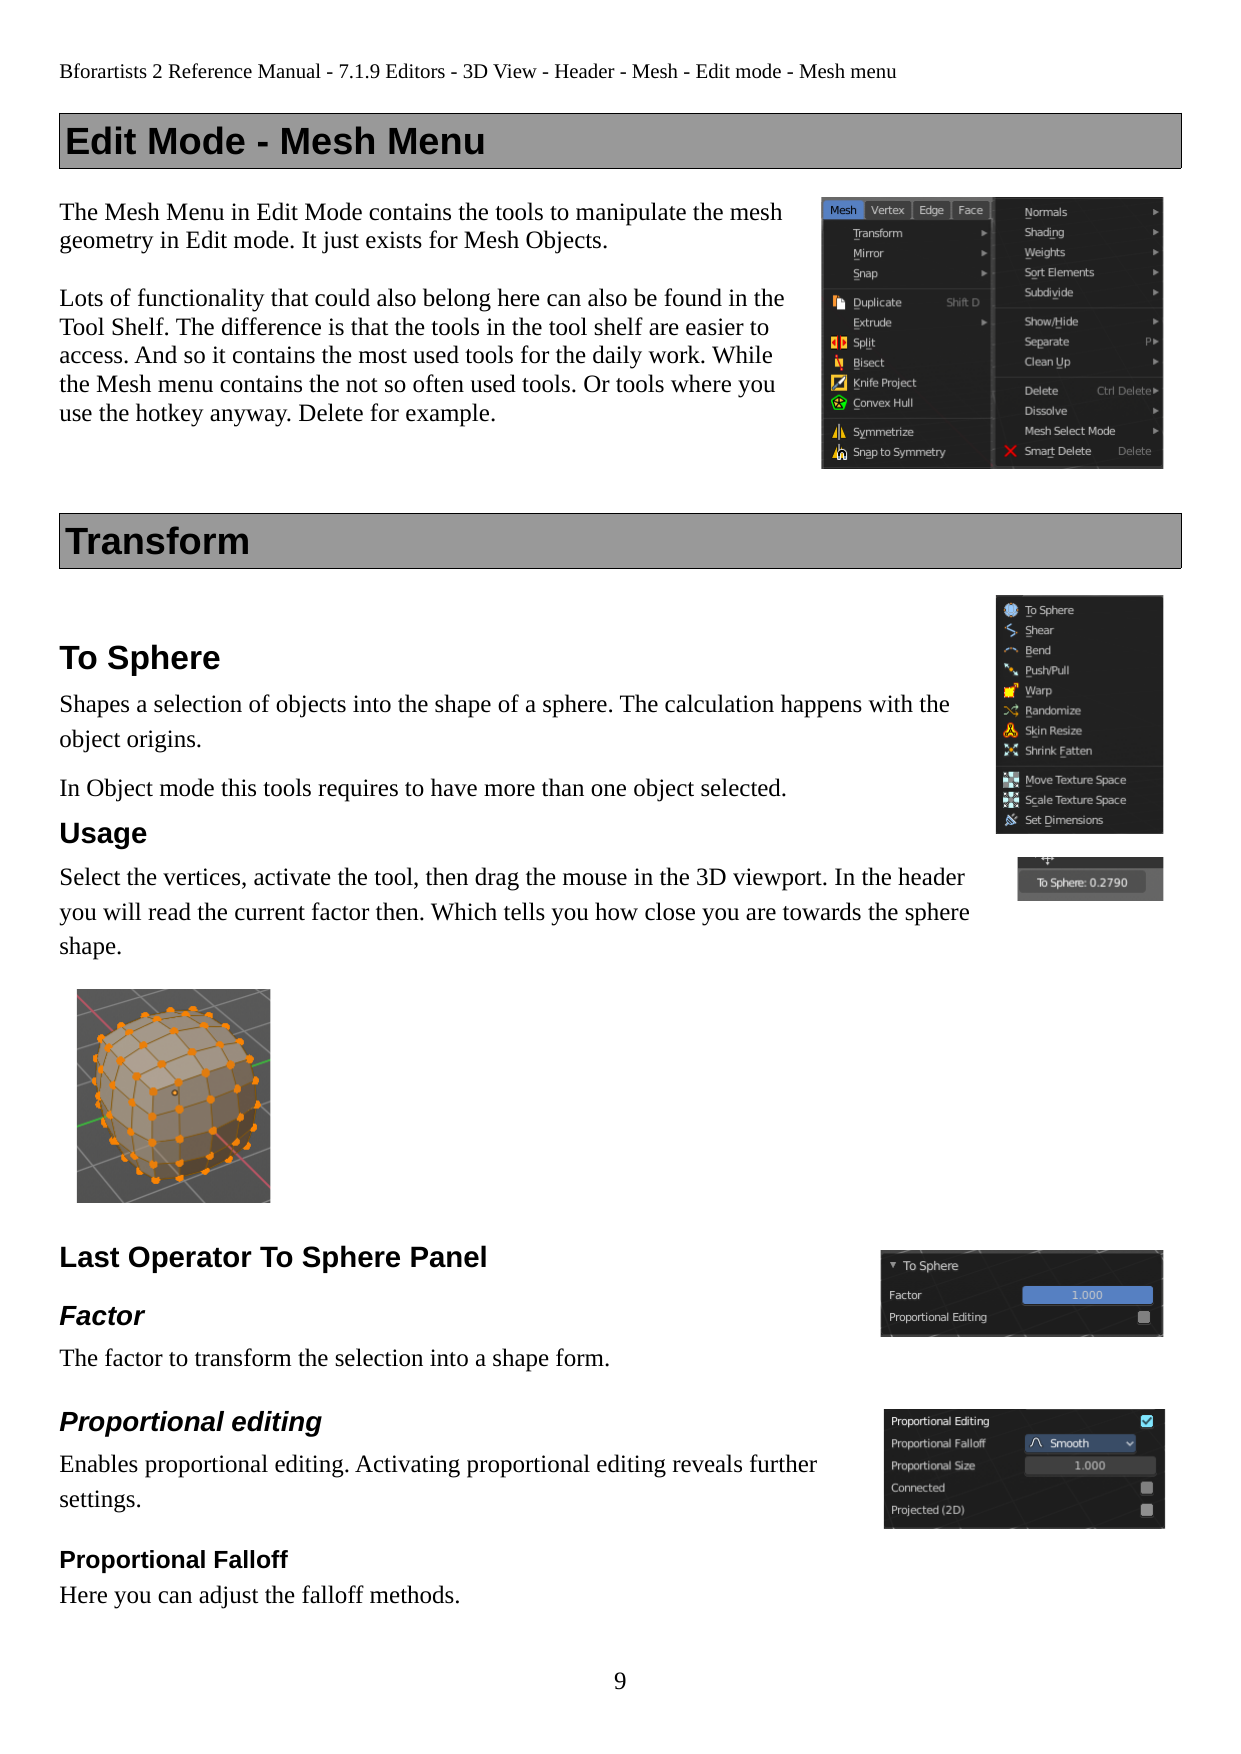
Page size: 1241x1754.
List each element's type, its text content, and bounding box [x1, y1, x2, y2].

subtitle Usage [59, 816, 1181, 850]
subtitle Last Operator To Sphere Panel [59, 1240, 1181, 1274]
text In Object mode this tools requires to have more than one object selected. [59, 773, 995, 802]
picture [1017, 857, 1164, 901]
table_header Transform [60, 514, 1181, 568]
subtitle Proportional editing [59, 1405, 1181, 1437]
text Select the vertices, activate the tool, then drag the mouse in the 3D viewport. In the header you will read the current factor then. Which tells you how close you are towards the sphere shape. [59, 862, 1181, 960]
table_header Edit Mode - Mesh Menu [60, 114, 1181, 168]
subtitle Factor [59, 1299, 880, 1331]
picture [995, 595, 1164, 834]
picture [821, 197, 1164, 469]
text The Mesh Menu in Edit Mode contains the tools to manipulate the mesh geometry in Edit mode. It just exists for Mesh Objects. [59, 197, 821, 254]
subtitle Proportional Falloff [59, 1545, 1181, 1574]
subtitle [1164, 638, 1181, 677]
text Here you can adjust the falloff methods. [59, 1580, 1181, 1609]
text The factor to transform the selection into a shape form. [59, 1343, 1181, 1372]
subtitle [1164, 1299, 1181, 1331]
picture [883, 1409, 1166, 1529]
text Enables proportional editing. Activating proportional editing reveals further settings. [59, 1449, 883, 1513]
text Shapes a selection of objects into the shape of a sphere. The calculation happens with the object origins. [59, 689, 995, 752]
picture [76, 989, 271, 1203]
picture [880, 1250, 1164, 1337]
text Lots of functionality that could also belong here can also be found in the Tool Shelf. The difference is that the tools in the tool shelf are easier to access. And so it contains the most used tools for the daily work. While the Mesh menu contains the not so often used tools. Or tools where you use the hotkey anyway. Delete for example. [59, 283, 821, 427]
subtitle To Sphere [59, 638, 995, 677]
